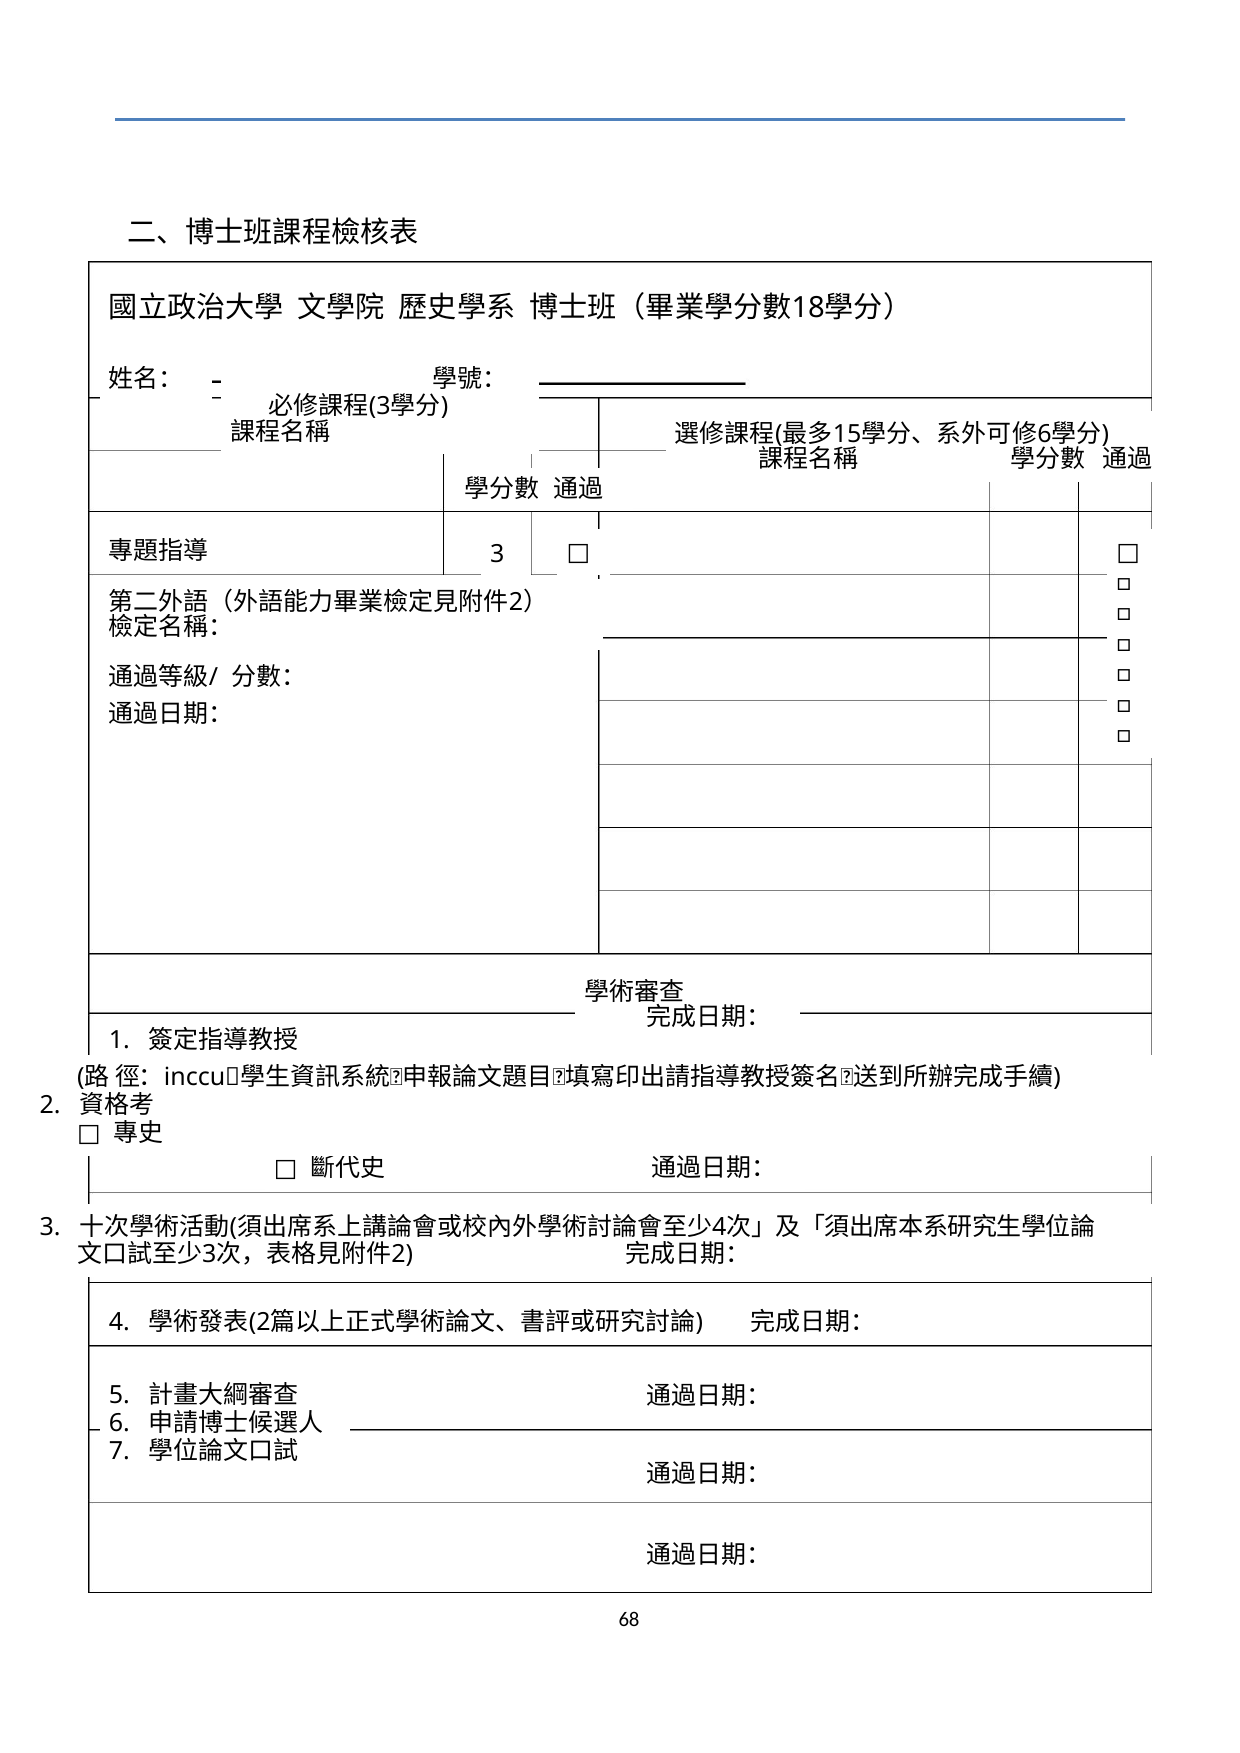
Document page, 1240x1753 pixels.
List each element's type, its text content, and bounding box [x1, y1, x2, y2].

text 6. 申請博士候選人 [109, 1409, 341, 1437]
text 檢定名稱： [109, 616, 595, 641]
text □ 專史 [77, 1119, 1231, 1147]
text 1. 簽定指導教授 [109, 1026, 316, 1054]
text 通過日期： [646, 1463, 791, 1488]
text □ 斷代史 [274, 1156, 396, 1182]
text 課程名稱 [230, 420, 531, 445]
text □ [1116, 627, 1151, 657]
text 專題指導 [109, 539, 228, 564]
picture [88, 1156, 1152, 1204]
text □ [1116, 718, 1151, 749]
text 通過日期： [646, 1384, 791, 1409]
text 姓名： [109, 367, 203, 392]
text 選修課程(最多15學分、系外可修6學分) [674, 420, 1208, 448]
text □ [1116, 688, 1151, 718]
text □ [1116, 596, 1151, 627]
text 5. 計畫大綱審查 [109, 1382, 341, 1409]
text 3 [490, 540, 522, 568]
text 通過等級/ 分數： [109, 663, 323, 691]
text 完成日期： [646, 1005, 791, 1030]
text 通過日期： [651, 1156, 796, 1181]
text 68 [618, 1607, 653, 1632]
picture [88, 261, 1152, 1055]
text 必修課程(3學分) [268, 392, 531, 420]
text (路 徑：inccu學生資訊系統申報論文題目填寫印出請指導教授簽名送到所辦完成手續) [77, 1064, 1231, 1091]
text □ [1116, 566, 1151, 596]
text 通過日期： [646, 1544, 791, 1569]
text 學號： [432, 367, 531, 392]
text 4. 學術發表(2篇以上正式學術論文、書評或研究討論) [109, 1308, 741, 1336]
text 7. 學位論文口試 [109, 1437, 341, 1465]
text 通過日期： [109, 703, 253, 728]
text 學術審查 [584, 980, 791, 1005]
text □ [566, 538, 601, 566]
text 國立政治大學 文學院 歷史學系 博士班（畢業學分數18學分） [109, 292, 1014, 324]
picture [88, 1277, 1152, 1593]
text 學分數 通過 [464, 477, 624, 502]
text □ [1116, 657, 1151, 688]
text 課程名稱 學分數 通過 [758, 448, 1208, 473]
text 2. 資格考 [39, 1091, 1231, 1119]
text 第二外語（外語能力畢業檢定見附件2） [109, 588, 595, 616]
text 3. 十次學術活動(須出席系上講論會或校內外學術討論會至少4次」及「須出席本系研究生學位論 [39, 1213, 1231, 1241]
text 完成日期： [750, 1310, 895, 1335]
text □ [1116, 538, 1151, 566]
text 二、博士班課程檢核表 [127, 219, 446, 249]
text 文口試至少3次，表格見附件2) 完成日期： [77, 1241, 1231, 1268]
